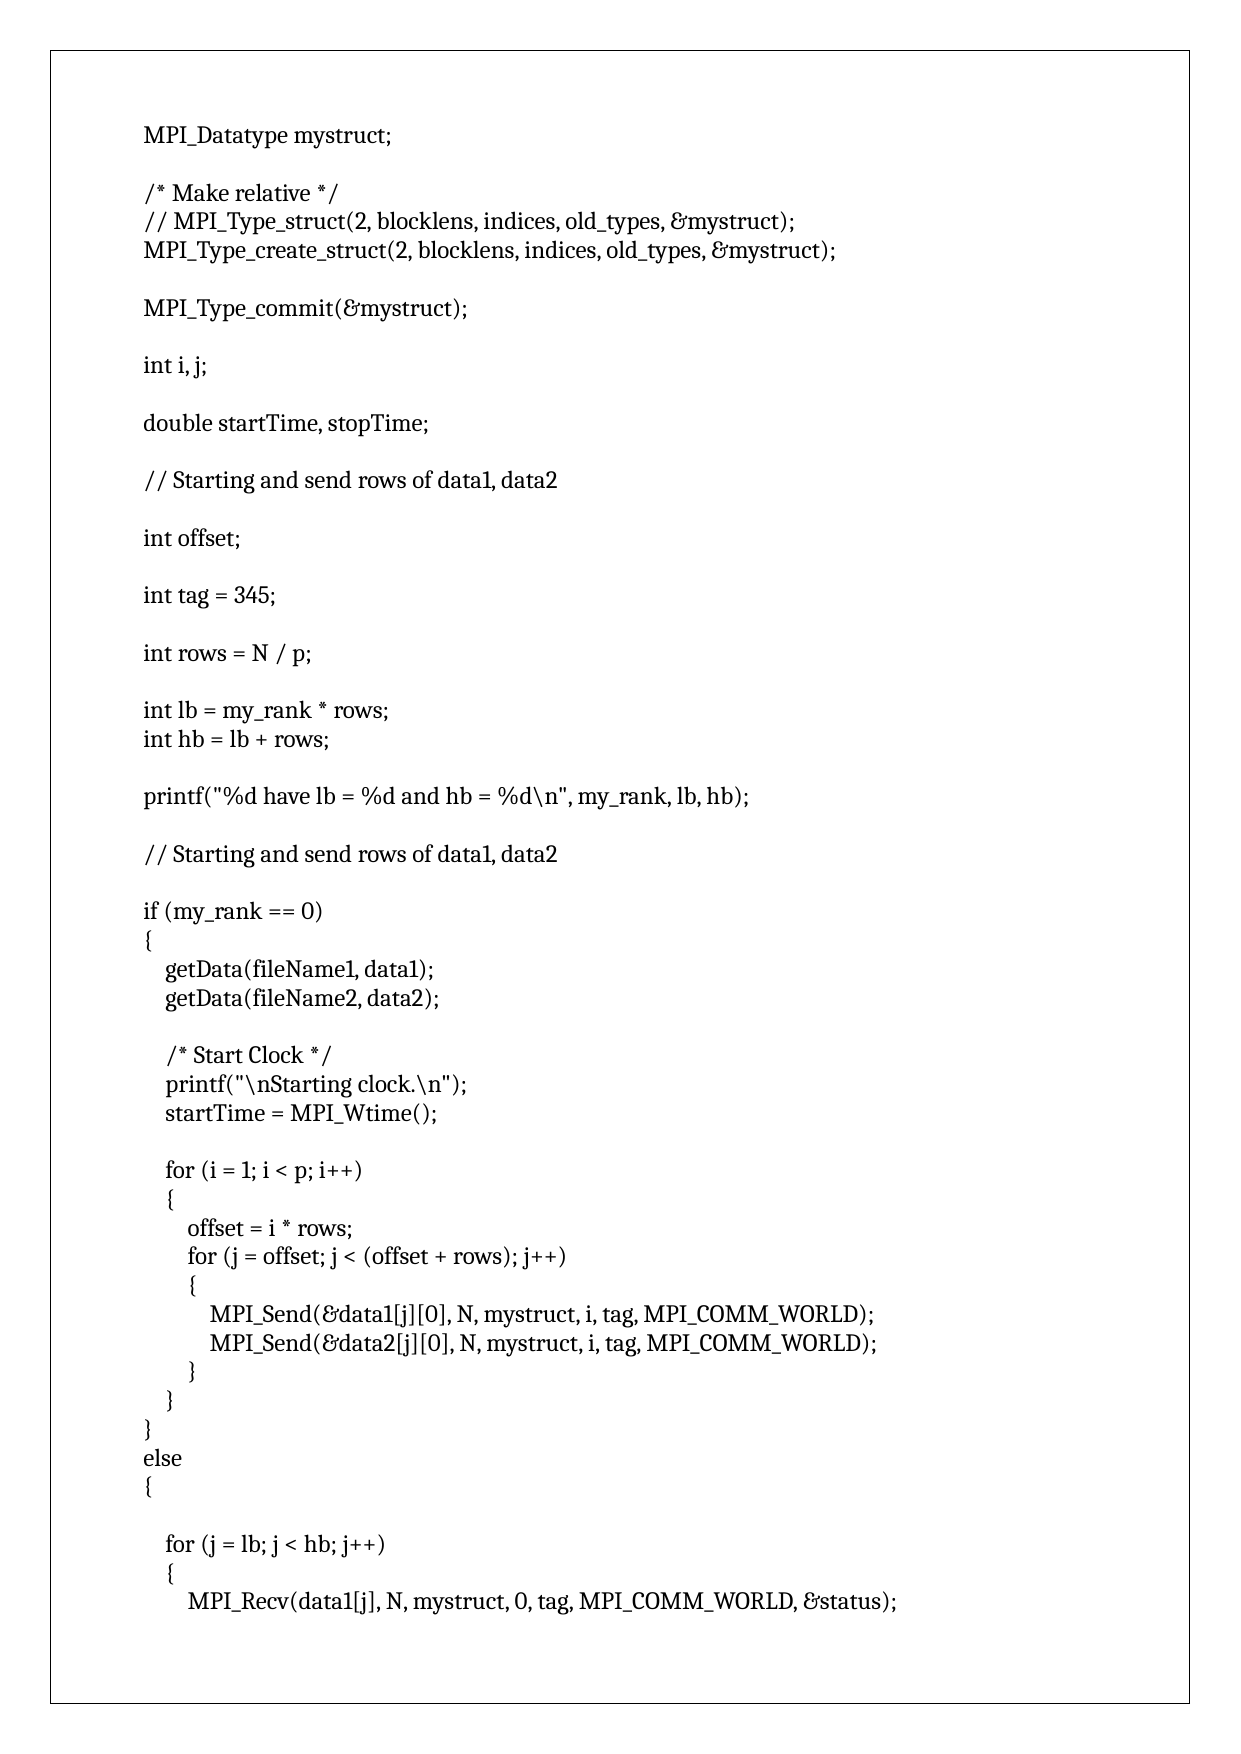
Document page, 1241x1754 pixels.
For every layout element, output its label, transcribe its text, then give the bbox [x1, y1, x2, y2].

text /* Start Clock */ [121, 1041, 1119, 1070]
text getData(fileName2, data2); [121, 983, 1119, 1012]
text MPI_Datatype mystruct; [121, 121, 1119, 150]
text printf("\nStarting clock.\n"); [121, 1070, 1119, 1098]
text double startTime, stopTime; [121, 408, 1119, 437]
text // Starting and send rows of data1, data2 [121, 840, 1119, 868]
text MPI_Type_create_struct(2, blocklens, indices, old_types, &mystruct); [121, 236, 1119, 265]
text } [121, 1415, 1119, 1443]
text offset = i * rows; [121, 1213, 1119, 1242]
text } [121, 1357, 1119, 1386]
text int tag = 345; [121, 581, 1119, 610]
text int offset; [121, 523, 1119, 552]
text int rows = N / p; [121, 638, 1119, 667]
text printf("%d have lb = %d and hb = %d\n", my_rank, lb, hb); [121, 782, 1119, 811]
text MPI_Type_commit(&mystruct); [121, 293, 1119, 322]
text // Starting and send rows of data1, data2 [121, 466, 1119, 495]
text { [121, 1472, 1119, 1501]
text int lb = my_rank * rows; [121, 696, 1119, 725]
text for (i = 1; i < p; i++) [121, 1156, 1119, 1185]
text MPI_Send(&data1[j][0], N, mystruct, i, tag, MPI_COMM_WORLD); [121, 1300, 1119, 1328]
text { [121, 926, 1119, 955]
text } [121, 1386, 1119, 1415]
text { [121, 1558, 1119, 1587]
text for (j = offset; j < (offset + rows); j++) [121, 1242, 1119, 1271]
text // MPI_Type_struct(2, blocklens, indices, old_types, &mystruct); [121, 207, 1119, 236]
text MPI_Recv(data1[j], N, mystruct, 0, tag, MPI_COMM_WORLD, &status); [121, 1587, 1119, 1616]
text { [121, 1271, 1119, 1300]
text startTime = MPI_Wtime(); [121, 1098, 1119, 1127]
text getData(fileName1, data1); [121, 955, 1119, 983]
text int hb = lb + rows; [121, 725, 1119, 753]
text for (j = lb; j < hb; j++) [121, 1530, 1119, 1558]
text /* Make relative */ [121, 178, 1119, 207]
text else [121, 1443, 1119, 1472]
text if (my_rank == 0) [121, 897, 1119, 926]
text MPI_Send(&data2[j][0], N, mystruct, i, tag, MPI_COMM_WORLD); [121, 1328, 1119, 1357]
text { [121, 1185, 1119, 1213]
text int i, j; [121, 351, 1119, 380]
